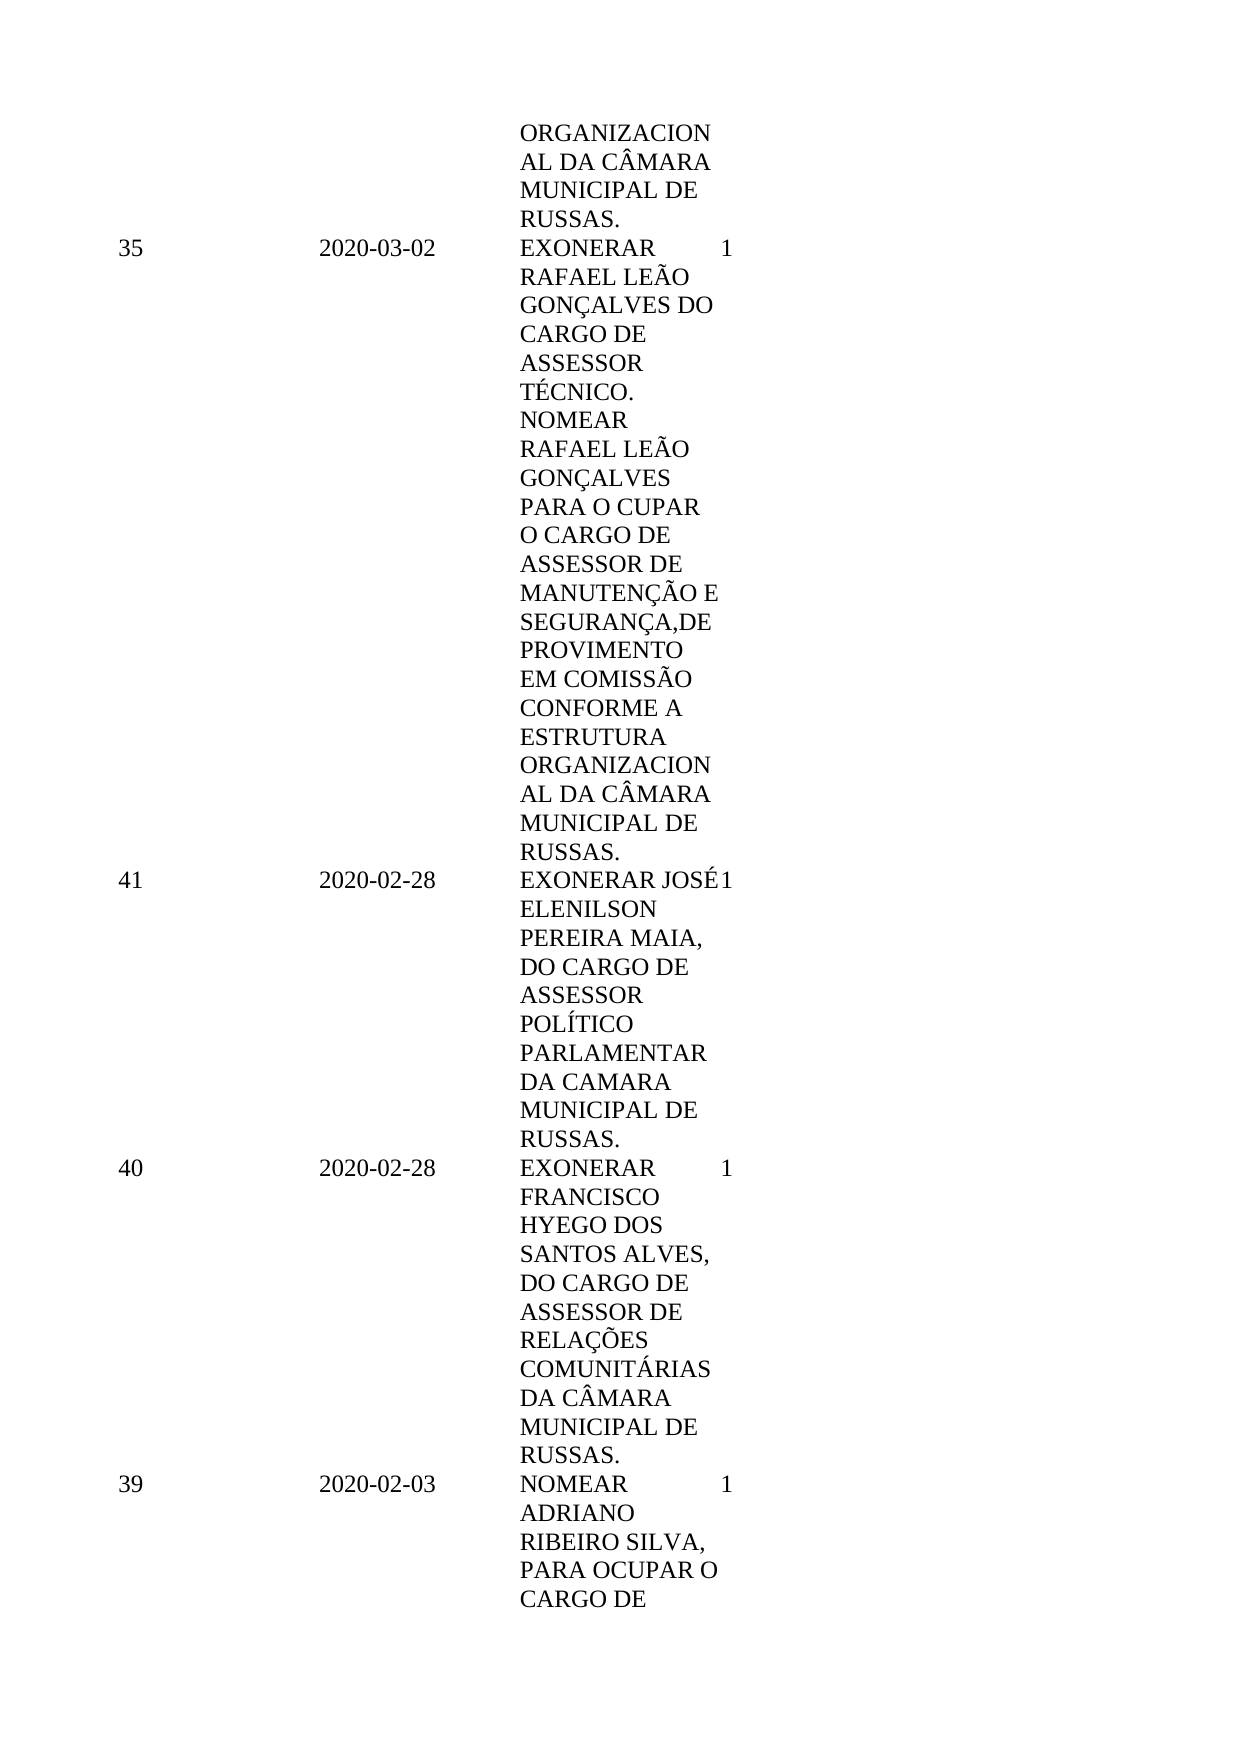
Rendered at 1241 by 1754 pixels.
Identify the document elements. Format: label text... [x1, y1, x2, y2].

table_cell [319, 118, 519, 233]
table_cell 1 [720, 866, 921, 1153]
table_cell 2020-02-03 [319, 1469, 519, 1613]
table_cell ORGANIZACIONAL DA CÂMARA MUNICIPAL DE RUSSAS. [520, 118, 720, 233]
table_cell 40 [118, 1153, 319, 1469]
table_cell 35 [118, 233, 319, 866]
table_cell 2020-02-28 [319, 866, 519, 1153]
table_cell [720, 118, 921, 233]
table_cell 1 [720, 1153, 921, 1469]
table_cell EXONERAR RAFAEL LEÃO GONÇALVES DO CARGO DE ASSESSOR TÉCNICO. NOMEAR RAFAEL LEÃO GONÇALVES PARA O CUPAR O CARGO DE ASSESSOR DE MANUTENÇÃO E SEGURANÇA,DE PROVIMENTO EM COMISSÃO CONFORME A ESTRUTURA ORGANIZACIONAL DA CÂMARA MUNICIPAL DE RUSSAS. [520, 233, 720, 866]
table_cell [921, 118, 1122, 233]
table_cell 1 [720, 1469, 921, 1613]
table_cell EXONERAR FRANCISCO HYEGO DOS SANTOS ALVES, DO CARGO DE ASSESSOR DE RELAÇÕES COMUNITÁRIAS DA CÂMARA MUNICIPAL DE RUSSAS. [520, 1153, 720, 1469]
table_cell 1 [720, 233, 921, 866]
table_cell 41 [118, 866, 319, 1153]
table_cell 2020-03-02 [319, 233, 519, 866]
table_cell EXONERAR JOSÉ ELENILSON PEREIRA MAIA, DO CARGO DE ASSESSOR POLÍTICO PARLAMENTAR DA CAMARA MUNICIPAL DE RUSSAS. [520, 866, 720, 1153]
table_cell [921, 1469, 1122, 1613]
table_cell [118, 118, 319, 233]
table_cell [921, 866, 1122, 1153]
table_cell 2020-02-28 [319, 1153, 519, 1469]
table_cell [921, 233, 1122, 866]
table_cell [921, 1153, 1122, 1469]
table_cell 39 [118, 1469, 319, 1613]
table_cell NOMEAR ADRIANO RIBEIRO SILVA, PARA OCUPAR O CARGO DE [520, 1469, 720, 1613]
